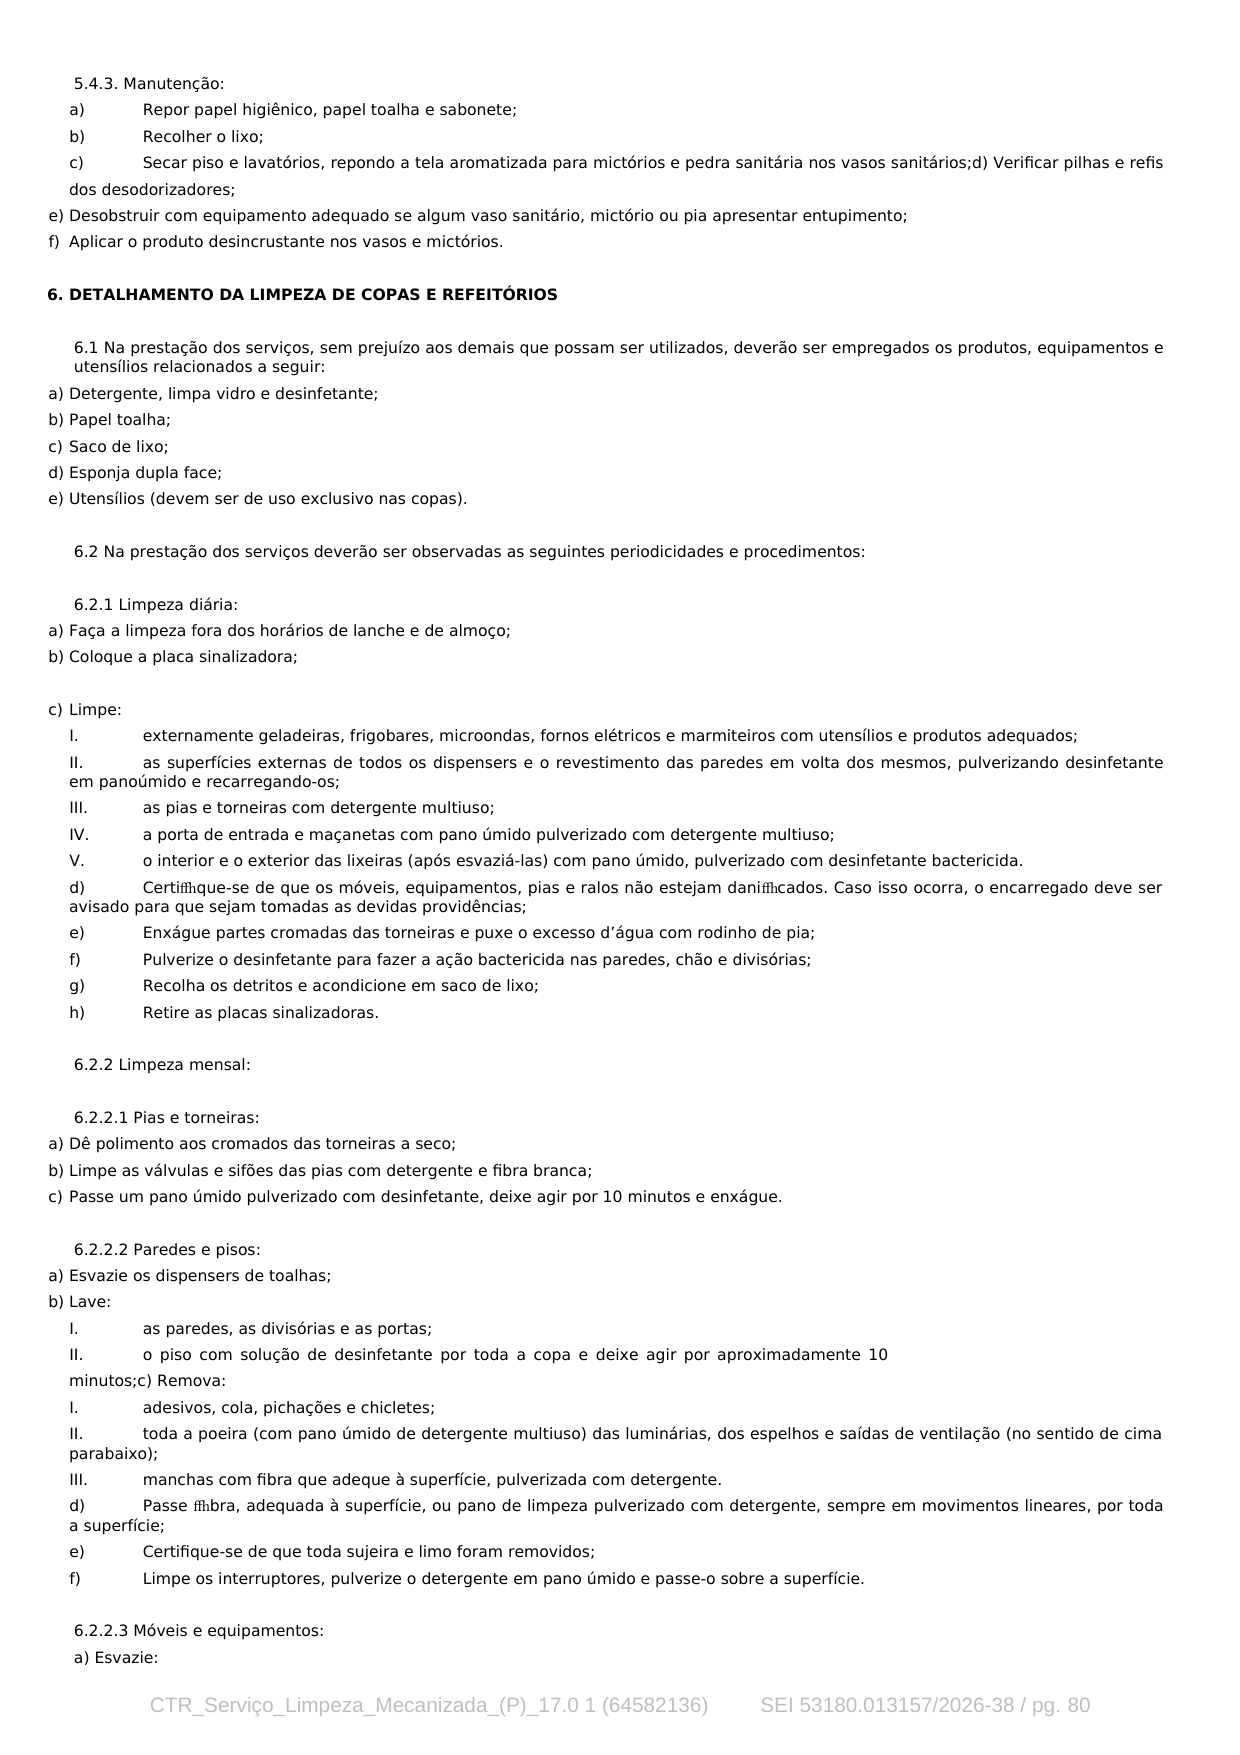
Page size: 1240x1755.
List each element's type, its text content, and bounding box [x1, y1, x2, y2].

list Certifique-se de que toda sujeira e limo foram removidos; [69, 1543, 1165, 1562]
text 6.2.2 Limpeza mensal: [74, 1056, 1165, 1074]
text 6.2.2.2 Paredes e pisos: [74, 1241, 1165, 1259]
text 5.4.3. Manutenção: [74, 75, 1165, 93]
list Limpe as válvulas e sifões das pias com detergente e fibra branca; [48, 1162, 1165, 1180]
text 6.2 Na prestação dos serviços deverão ser observadas as seguintes periodicidades e procedimentos: [74, 543, 1165, 561]
list Limpe: [48, 701, 1165, 719]
text 6.1 Na prestação dos serviços, sem prejuízo aos demais que possam ser utilizados, deverão ser empregados os produtos, equipamentos e utensílios relacionados a seguir: [74, 339, 1165, 377]
list Desobstruir com equipamento adequado se algum vaso sanitário, mictório ou pia apresentar entupimento; [48, 207, 1165, 225]
list Recolha os detritos e acondicione em saco de lixo; [69, 977, 1165, 995]
list manchas com fibra que adeque à superfície, pulverizada com detergente. [69, 1471, 1165, 1489]
list Dê polimento aos cromados das torneiras a seco; [48, 1135, 1165, 1153]
list Esvazie os dispensers de toalhas; [48, 1267, 1165, 1285]
list Detergente, limpa vidro e desinfetante; [48, 385, 1165, 403]
list Recolher o lixo; [69, 128, 1165, 146]
list a porta de entrada e maçanetas com pano úmido pulverizado com detergente multiuso; [69, 826, 1165, 844]
list Enxágue partes cromadas das torneiras e puxe o excesso d’água com rodinho de pia; [69, 924, 1165, 943]
list Certique-se de que os móveis, equipamentos, pias e ralos não estejam danicados. Caso isso ocorra, o encarregado deve ser avisado para que sejam tomadas as devidas providências; [69, 878, 1165, 916]
list Pulverize o desinfetante para fazer a ação bactericida nas paredes, chão e divisórias; [69, 951, 1165, 969]
text 6.2.2.1 Pias e torneiras: [74, 1109, 1165, 1127]
list Passe um pano úmido pulverizado com desinfetante, deixe agir por 10 minutos e enxágue. [48, 1188, 1165, 1206]
list Esponja dupla face; [48, 464, 1165, 482]
list o piso com solução de desinfetante por toda a copa e deixe agir por aproximadamente 10 minutos;c) Remova: [69, 1346, 889, 1391]
list Retire as placas sinalizadoras. [69, 1003, 1165, 1022]
list as pias e torneiras com detergente multiuso; [69, 799, 1165, 818]
list Repor papel higiênico, papel toalha e sabonete; [69, 101, 1165, 119]
list as superfícies externas de todos os dispensers e o revestimento das paredes em volta dos mesmos, pulverizando desinfetante em panoúmido e recarregando-os; [69, 753, 1165, 791]
list Limpe os interruptores, pulverize o detergente em pano úmido e passe-o sobre a superfície. [69, 1570, 1165, 1588]
list Faça a limpeza fora dos horários de lanche e de almoço; [48, 622, 1165, 640]
list Secar piso e lavatórios, repondo a tela aromatizada para mictórios e pedra sanitária nos vasos sanitários;d) Verificar pilhas e refis dos desodorizadores; [69, 154, 1165, 199]
list Aplicar o produto desincrustante nos vasos e mictórios. [48, 233, 1165, 251]
list Papel toalha; [48, 411, 1165, 429]
list Passe bra, adequada à superfície, ou pano de limpeza pulverizado com detergente, sempre em movimentos lineares, por toda a superfície; [69, 1497, 1165, 1535]
text 6.2.2.3 Móveis e equipamentos: [74, 1622, 1165, 1641]
list DETALHAMENTO DA LIMPEZA DE COPAS E REFEITÓRIOS [47, 286, 1177, 304]
list o interior e o exterior das lixeiras (após esvaziá-las) com pano úmido, pulverizado com desinfetante bactericida. [69, 852, 1165, 870]
list Utensílios (devem ser de uso exclusivo nas copas). [48, 490, 1165, 508]
list adesivos, cola, pichações e chicletes; [69, 1399, 1165, 1417]
list Saco de lixo; [48, 437, 1165, 456]
list Lave: [48, 1293, 1165, 1312]
list toda a poeira (com pano úmido de detergente multiuso) das luminárias, dos espelhos e saídas de ventilação (no sentido de cima parabaixo); [69, 1425, 1165, 1463]
text 6.2.1 Limpeza diária: [74, 595, 1165, 614]
list Coloque a placa sinalizadora; [48, 648, 1165, 666]
list externamente geladeiras, frigobares, microondas, fornos elétricos e marmiteiros com utensílios e produtos adequados; [69, 727, 1165, 745]
list as paredes, as divisórias e as portas; [69, 1320, 889, 1338]
text a) Esvazie: [74, 1649, 1165, 1667]
